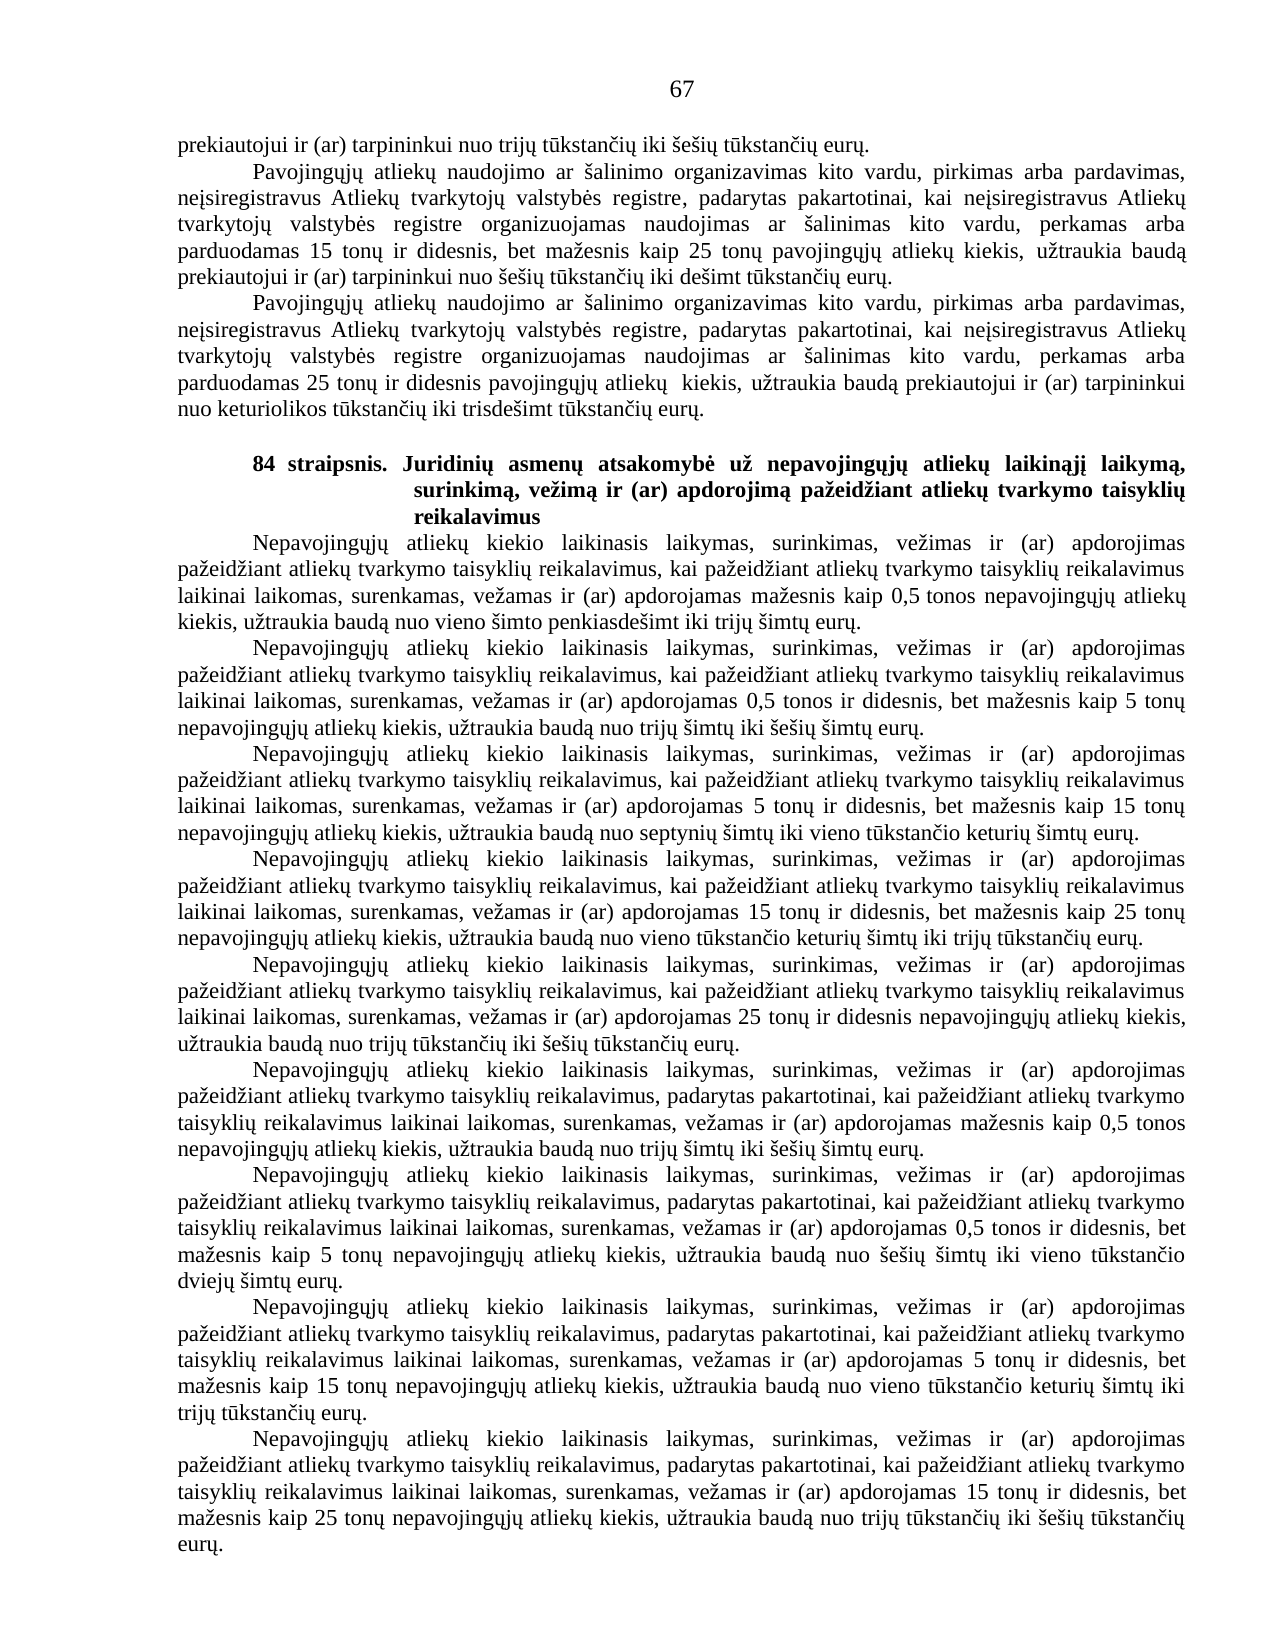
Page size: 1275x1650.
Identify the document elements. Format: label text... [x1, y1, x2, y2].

text Nepavojingųjų atliekų kiekio laikinasis laikymas, surinkimas, vežimas ir (ar) apdorojimas pažeidžiant atliekų tvarkymo taisyklių reikalavimus, kai pažeidžiant atliekų tvarkymo taisyklių reikalavimus laikinai laikomas, surenkamas, vežamas ir (ar) apdorojamas 25 tonų ir didesnis nepavojingųjų atliekų kiekis, užtraukia baudą nuo trijų tūkstančių iki šešių tūkstančių eurų. [177, 951, 1186, 1056]
text Nepavojingųjų atliekų kiekio laikinasis laikymas, surinkimas, vežimas ir (ar) apdorojimas pažeidžiant atliekų tvarkymo taisyklių reikalavimus, padarytas pakartotinai, kai pažeidžiant atliekų tvarkymo taisyklių reikalavimus laikinai laikomas, surenkamas, vežamas ir (ar) apdorojamas 15 tonų ir didesnis, bet mažesnis kaip 25 tonų nepavojingųjų atliekų kiekis, užtraukia baudą nuo trijų tūkstančių iki šešių tūkstančių eurų. [177, 1425, 1186, 1557]
text prekiautojui ir (ar) tarpininkui nuo trijų tūkstančių iki šešių tūkstančių eurų. [177, 131, 1186, 158]
text Nepavojingųjų atliekų kiekio laikinasis laikymas, surinkimas, vežimas ir (ar) apdorojimas pažeidžiant atliekų tvarkymo taisyklių reikalavimus, padarytas pakartotinai, kai pažeidžiant atliekų tvarkymo taisyklių reikalavimus laikinai laikomas, surenkamas, vežamas ir (ar) apdorojamas 0,5 tonos ir didesnis, bet mažesnis kaip 5 tonų nepavojingųjų atliekų kiekis, užtraukia baudą nuo šešių šimtų iki vieno tūkstančio dviejų šimtų eurų. [177, 1162, 1186, 1293]
text Pavojingųjų atliekų naudojimo ar šalinimo organizavimas kito vardu, pirkimas arba pardavimas, neįsiregistravus Atliekų tvarkytojų valstybės registre, padarytas pakartotinai, kai neįsiregistravus Atliekų tvarkytojų valstybės registre organizuojamas naudojimas ar šalinimas kito vardu, perkamas arba parduodamas 25 tonų ir didesnis pavojingųjų atliekų kiekis, užtraukia baudą prekiautojui ir (ar) tarpininkui nuo keturiolikos tūkstančių iki trisdešimt tūkstančių eurų. [177, 289, 1186, 421]
text Nepavojingųjų atliekų kiekio laikinasis laikymas, surinkimas, vežimas ir (ar) apdorojimas pažeidžiant atliekų tvarkymo taisyklių reikalavimus, kai pažeidžiant atliekų tvarkymo taisyklių reikalavimus laikinai laikomas, surenkamas, vežamas ir (ar) apdorojamas mažesnis kaip 0,5 tonos nepavojingųjų atliekų kiekis, užtraukia baudą nuo vieno šimto penkiasdešimt iki trijų šimtų eurų. [177, 529, 1186, 634]
text Pavojingųjų atliekų naudojimo ar šalinimo organizavimas kito vardu, pirkimas arba pardavimas, neįsiregistravus Atliekų tvarkytojų valstybės registre, padarytas pakartotinai, kai neįsiregistravus Atliekų tvarkytojų valstybės registre organizuojamas naudojimas ar šalinimas kito vardu, perkamas arba parduodamas 15 tonų ir didesnis, bet mažesnis kaip 25 tonų pavojingųjų atliekų kiekis, užtraukia baudą prekiautojui ir (ar) tarpininkui nuo šešių tūkstančių iki dešimt tūkstančių eurų. [177, 158, 1186, 289]
text Nepavojingųjų atliekų kiekio laikinasis laikymas, surinkimas, vežimas ir (ar) apdorojimas pažeidžiant atliekų tvarkymo taisyklių reikalavimus, kai pažeidžiant atliekų tvarkymo taisyklių reikalavimus laikinai laikomas, surenkamas, vežamas ir (ar) apdorojamas 0,5 tonos ir didesnis, bet mažesnis kaip 5 tonų nepavojingųjų atliekų kiekis, užtraukia baudą nuo trijų šimtų iki šešių šimtų eurų. [177, 634, 1186, 740]
text Nepavojingųjų atliekų kiekio laikinasis laikymas, surinkimas, vežimas ir (ar) apdorojimas pažeidžiant atliekų tvarkymo taisyklių reikalavimus, padarytas pakartotinai, kai pažeidžiant atliekų tvarkymo taisyklių reikalavimus laikinai laikomas, surenkamas, vežamas ir (ar) apdorojamas mažesnis kaip 0,5 tonos nepavojingųjų atliekų kiekis, užtraukia baudą nuo trijų šimtų iki šešių šimtų eurų. [177, 1056, 1186, 1162]
text Nepavojingųjų atliekų kiekio laikinasis laikymas, surinkimas, vežimas ir (ar) apdorojimas pažeidžiant atliekų tvarkymo taisyklių reikalavimus, padarytas pakartotinai, kai pažeidžiant atliekų tvarkymo taisyklių reikalavimus laikinai laikomas, surenkamas, vežamas ir (ar) apdorojamas 5 tonų ir didesnis, bet mažesnis kaip 15 tonų nepavojingųjų atliekų kiekis, užtraukia baudą nuo vieno tūkstančio keturių šimtų iki trijų tūkstančių eurų. [177, 1293, 1186, 1425]
text 84 straipsnis. Juridinių asmenų atsakomybė už nepavojingųjų atliekų laikinąjį laikymą, surinkimą, vežimą ir (ar) apdorojimą pažeidžiant atliekų tvarkymo taisyklių reikalavimus [252, 450, 1186, 529]
text Nepavojingųjų atliekų kiekio laikinasis laikymas, surinkimas, vežimas ir (ar) apdorojimas pažeidžiant atliekų tvarkymo taisyklių reikalavimus, kai pažeidžiant atliekų tvarkymo taisyklių reikalavimus laikinai laikomas, surenkamas, vežamas ir (ar) apdorojamas 5 tonų ir didesnis, bet mažesnis kaip 15 tonų nepavojingųjų atliekų kiekis, užtraukia baudą nuo septynių šimtų iki vieno tūkstančio keturių šimtų eurų. [177, 740, 1186, 845]
text Nepavojingųjų atliekų kiekio laikinasis laikymas, surinkimas, vežimas ir (ar) apdorojimas pažeidžiant atliekų tvarkymo taisyklių reikalavimus, kai pažeidžiant atliekų tvarkymo taisyklių reikalavimus laikinai laikomas, surenkamas, vežamas ir (ar) apdorojamas 15 tonų ir didesnis, bet mažesnis kaip 25 tonų nepavojingųjų atliekų kiekis, užtraukia baudą nuo vieno tūkstančio keturių šimtų iki trijų tūkstančių eurų. [177, 845, 1186, 951]
